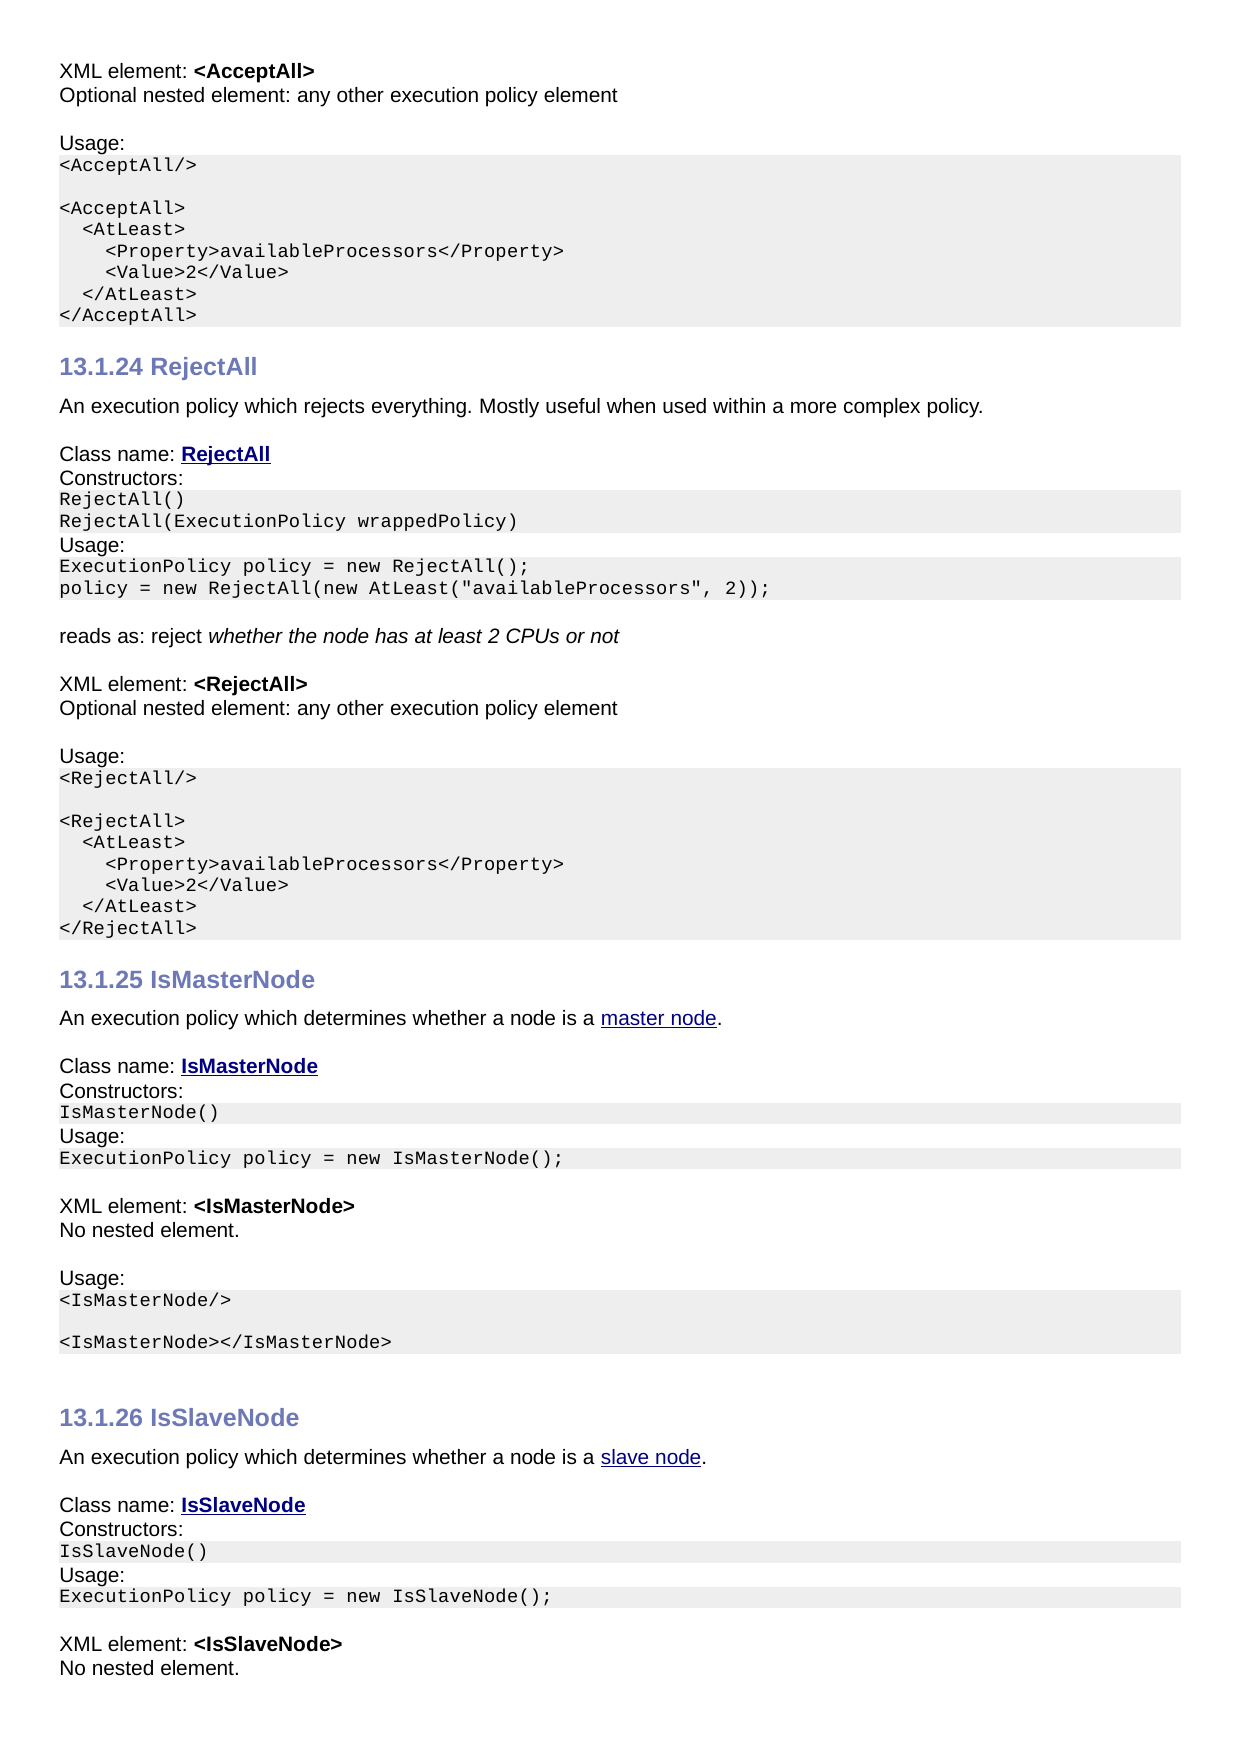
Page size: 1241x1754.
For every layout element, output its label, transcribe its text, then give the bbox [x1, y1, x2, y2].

text IsMasterNode() [59, 1103, 1181, 1124]
text <RejectAll/> [59, 768, 1181, 789]
text <IsMasterNode></IsMasterNode> [59, 1333, 1181, 1354]
text <AcceptAll/> [59, 155, 1181, 177]
text Constructors: [59, 1078, 1181, 1103]
text Class name: RejectAll [59, 442, 1181, 466]
text reads as: reject whether the node has at least 2 CPUs or not [59, 624, 1181, 648]
text Usage: [59, 131, 1181, 155]
text An execution policy which rejects everything. Mostly useful when used within a more complex policy. [59, 393, 1181, 418]
subtitle RejectAll [59, 352, 1181, 381]
text Class name: IsSlaveNode [59, 1493, 1181, 1517]
text Optional nested element: any other execution policy element [59, 696, 1181, 720]
text Usage: [59, 1563, 1181, 1587]
text Usage: [59, 744, 1181, 768]
text ExecutionPolicy policy = new IsSlaveNode(); [59, 1587, 1181, 1608]
text </AtLeast> [59, 897, 1181, 918]
text </RejectAll> [59, 918, 1181, 940]
text Optional nested element: any other execution policy element [59, 83, 1181, 107]
text XML element: <IsSlaveNode> [59, 1632, 1181, 1656]
subtitle IsMasterNode [59, 965, 1181, 994]
text <Property>availableProcessors</Property> [59, 854, 1181, 875]
text </AcceptAll> [59, 306, 1181, 327]
text An execution policy which determines whether a node is a master node. [59, 1006, 1181, 1030]
text Usage: [59, 1266, 1181, 1290]
text RejectAll() [59, 490, 1181, 511]
text <Property>availableProcessors</Property> [59, 241, 1181, 263]
text Class name: IsMasterNode [59, 1054, 1181, 1078]
text XML element: <AcceptAll> [59, 59, 1181, 83]
text ExecutionPolicy policy = new RejectAll(); [59, 557, 1181, 578]
text <AcceptAll> [59, 198, 1181, 220]
text XML element: <IsMasterNode> [59, 1194, 1181, 1218]
text <AtLeast> [59, 832, 1181, 854]
text <Value>2</Value> [59, 263, 1181, 284]
text <AtLeast> [59, 220, 1181, 241]
text Constructors: [59, 466, 1181, 490]
text <Value>2</Value> [59, 875, 1181, 897]
text IsSlaveNode() [59, 1541, 1181, 1563]
text ExecutionPolicy policy = new IsMasterNode(); [59, 1148, 1181, 1169]
subtitle IsSlaveNode [59, 1403, 1181, 1432]
text Constructors: [59, 1517, 1181, 1541]
text Usage: [59, 1124, 1181, 1148]
text No nested element. [59, 1656, 1181, 1680]
text policy = new RejectAll(new AtLeast("availableProcessors", 2)); [59, 578, 1181, 600]
text <RejectAll> [59, 811, 1181, 832]
text An execution policy which determines whether a node is a slave node. [59, 1445, 1181, 1469]
text RejectAll(ExecutionPolicy wrappedPolicy) [59, 511, 1181, 533]
text No nested element. [59, 1218, 1181, 1242]
text Usage: [59, 533, 1181, 557]
text </AtLeast> [59, 284, 1181, 306]
text XML element: <RejectAll> [59, 672, 1181, 696]
text <IsMasterNode/> [59, 1290, 1181, 1311]
